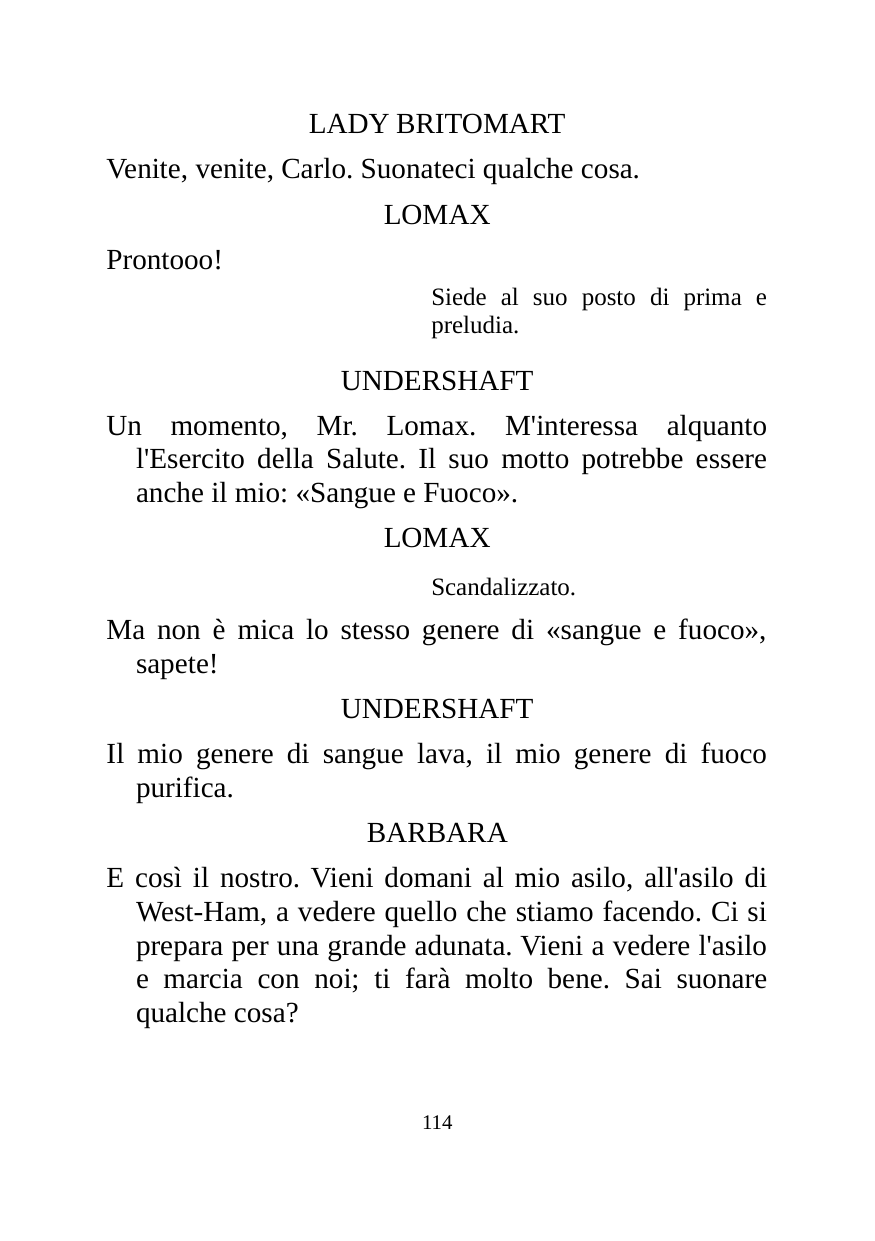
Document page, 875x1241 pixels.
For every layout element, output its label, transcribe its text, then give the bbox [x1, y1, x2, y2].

text Venite, venite, Carlo. Suonateci qualche cosa. [106, 152, 768, 185]
text Il mio genere di sangue lava, il mio genere di fuoco purifica. [106, 736, 768, 803]
text BARBARA [106, 815, 768, 849]
text Un momento, Mr. Lomax. M'interessa alquanto l'Esercito della Salute. Il suo motto potrebbe essere anche il mio: «Sangue e Fuoco». [106, 408, 768, 509]
text UNDERSHAFT [106, 363, 768, 396]
text UNDERSHAFT [106, 691, 768, 724]
text LOMAX [106, 197, 768, 230]
text LOMAX [106, 520, 768, 554]
text Siede al suo posto di prima e preludia. [431, 282, 768, 339]
text Scandalizzato. [431, 572, 768, 600]
text LADY BRITOMART [106, 106, 768, 140]
text E così il nostro. Vieni domani al mio asilo, all'asilo di West-Ham, a vedere quello che stiamo facendo. Ci si prepara per una grande adunata. Vieni a vedere l'asilo e marcia con noi; ti farà molto bene. Sai suonare qualche cosa? [106, 861, 768, 1028]
text Ma non è mica lo stesso genere di «sangue e fuoco», sapete! [106, 612, 768, 679]
text Prontooo! [106, 242, 768, 276]
